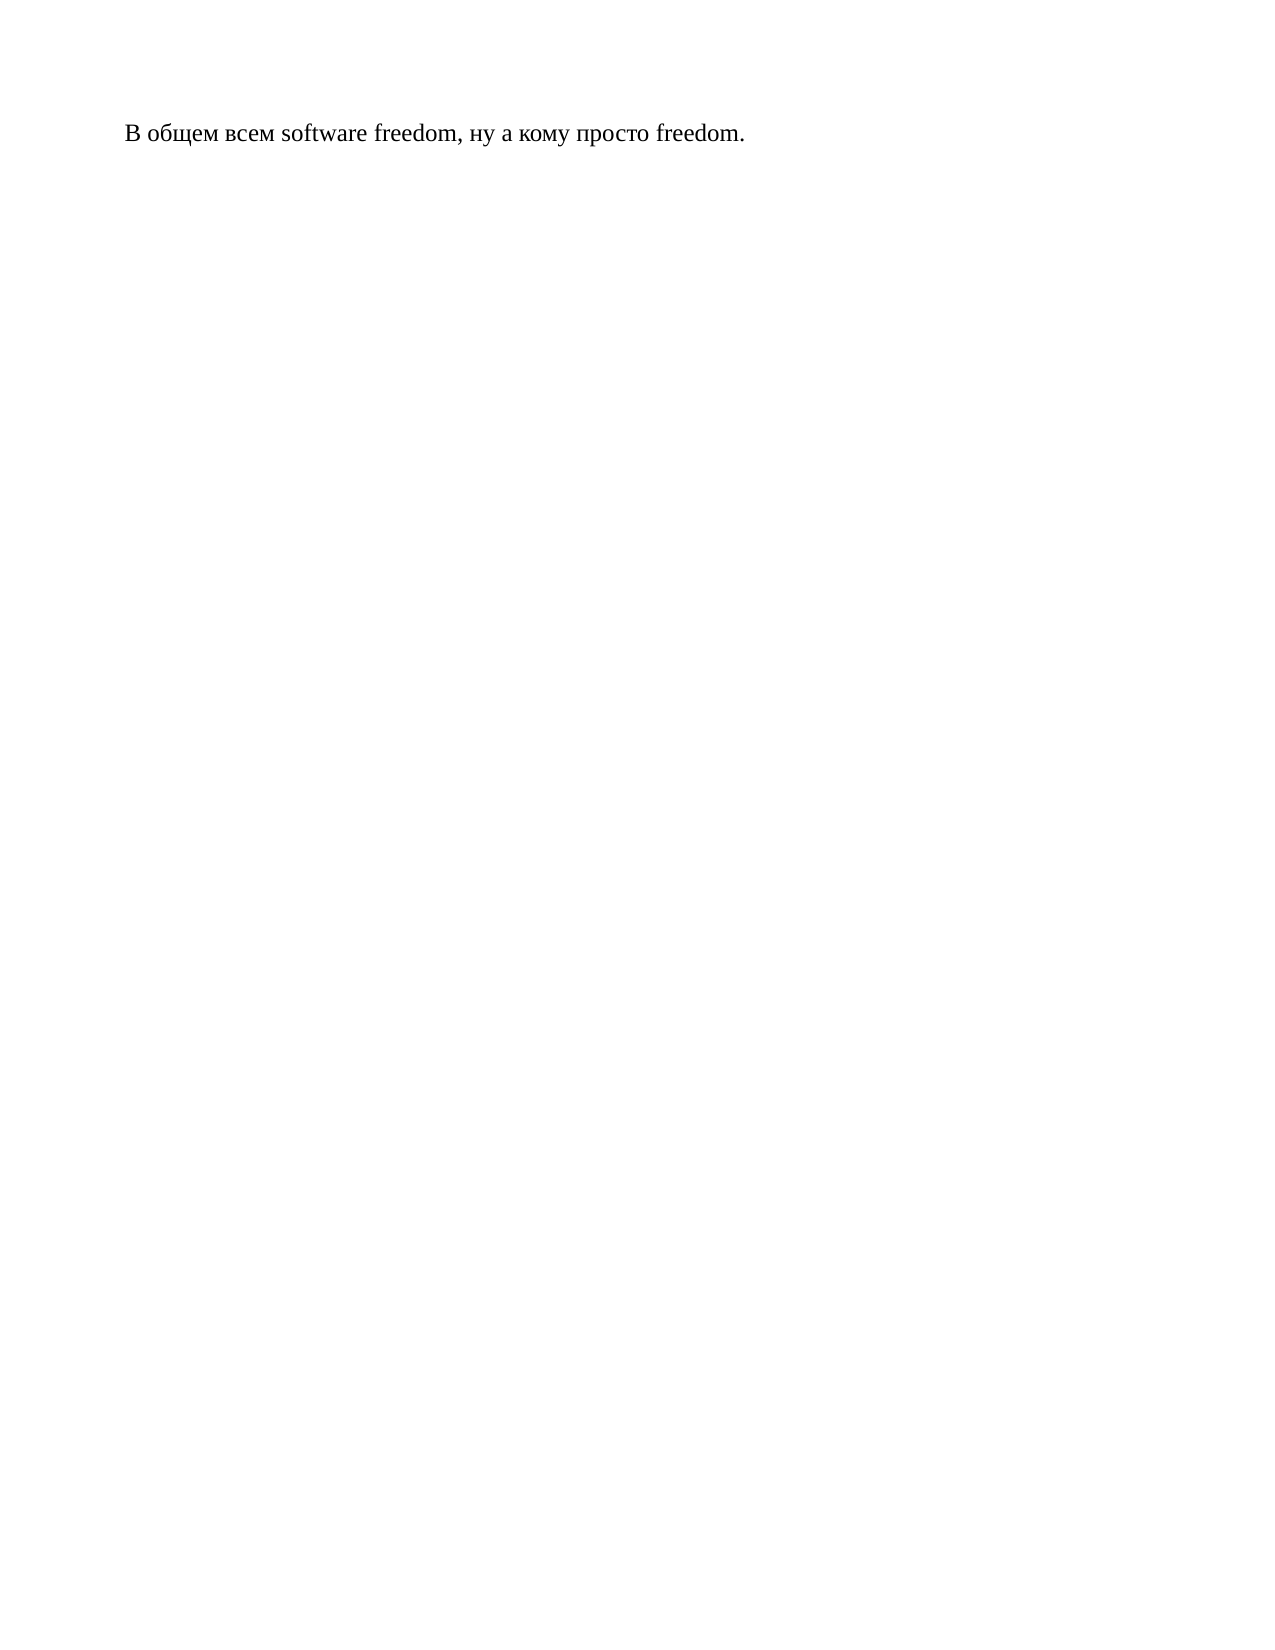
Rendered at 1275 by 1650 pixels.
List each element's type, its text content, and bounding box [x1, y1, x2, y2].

text В общем всем software freedom, ну а кому просто freedom. [118, 118, 1157, 147]
